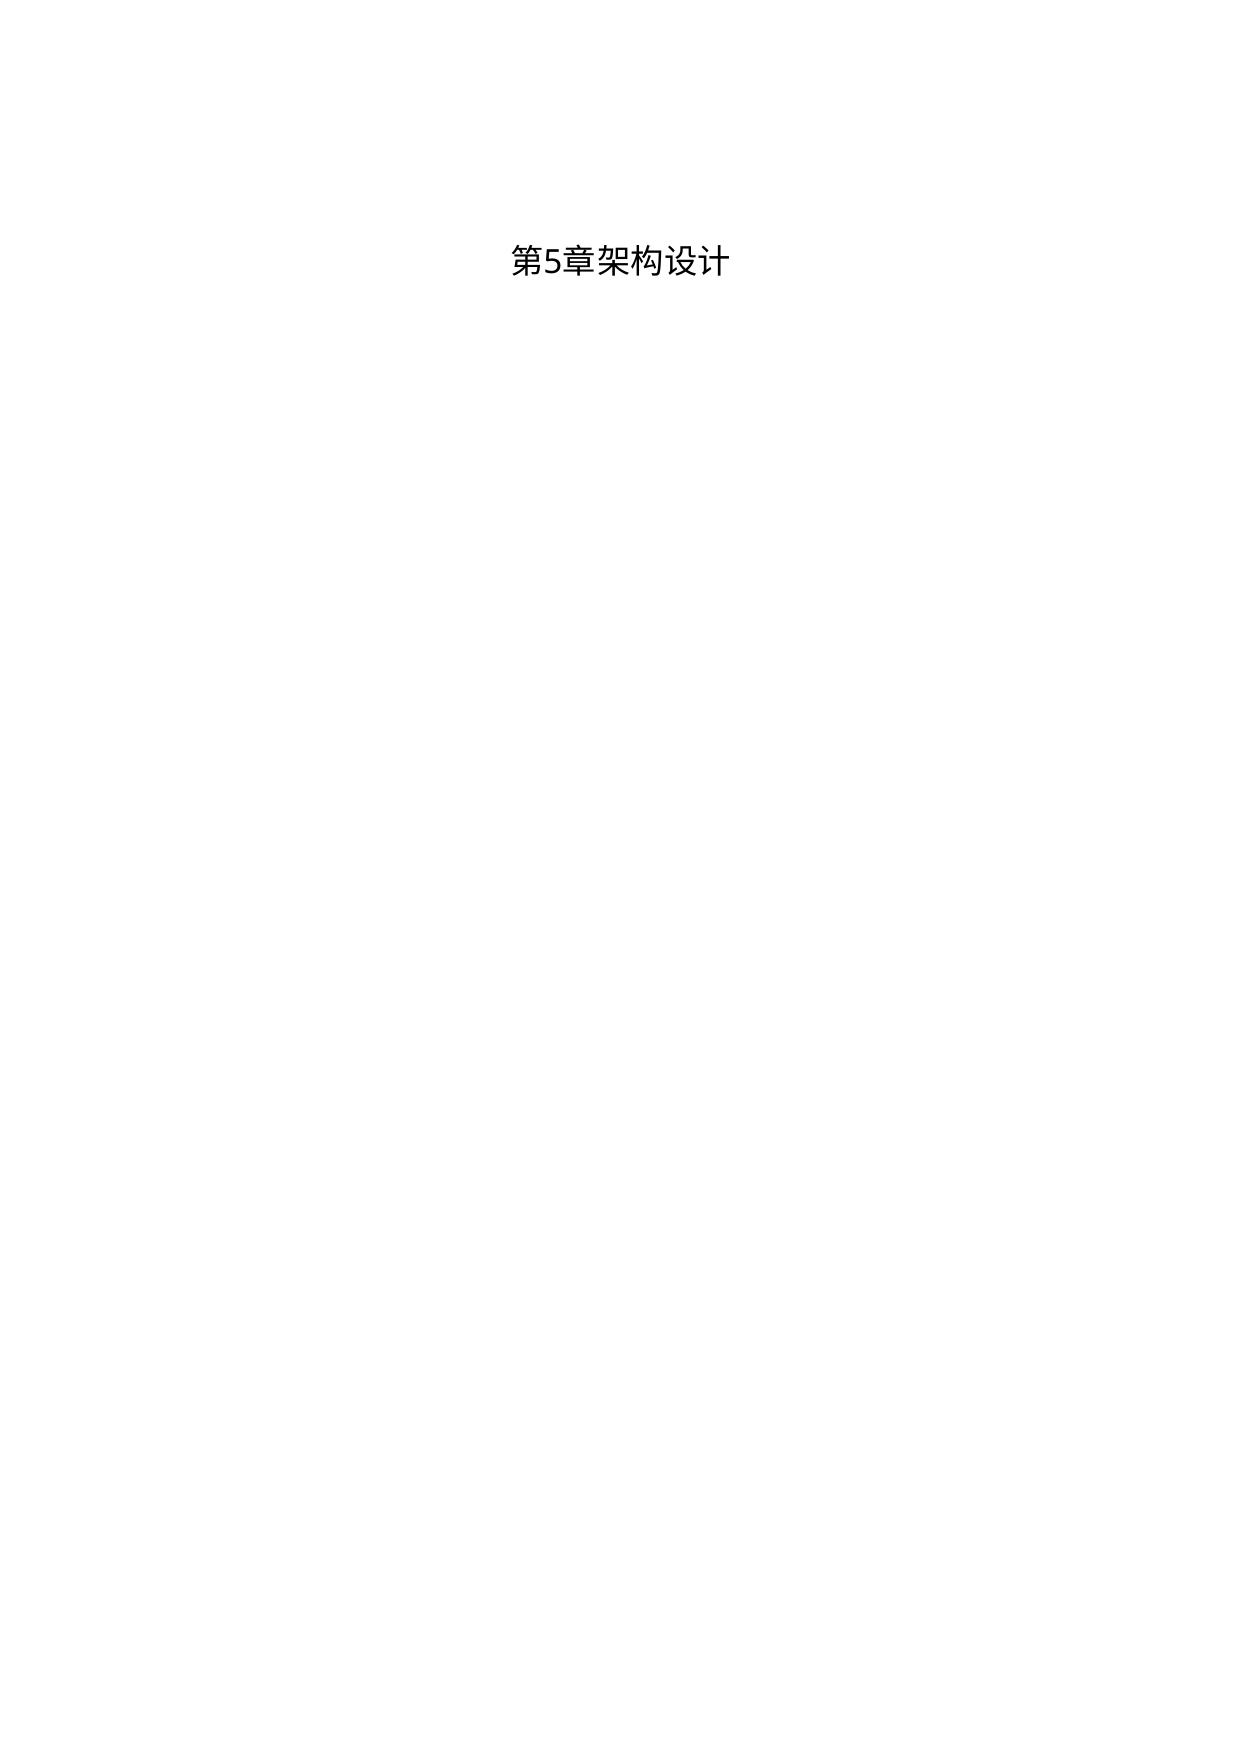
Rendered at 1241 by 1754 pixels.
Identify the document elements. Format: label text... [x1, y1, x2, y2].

subtitle 架构设计 [118, 234, 1122, 283]
